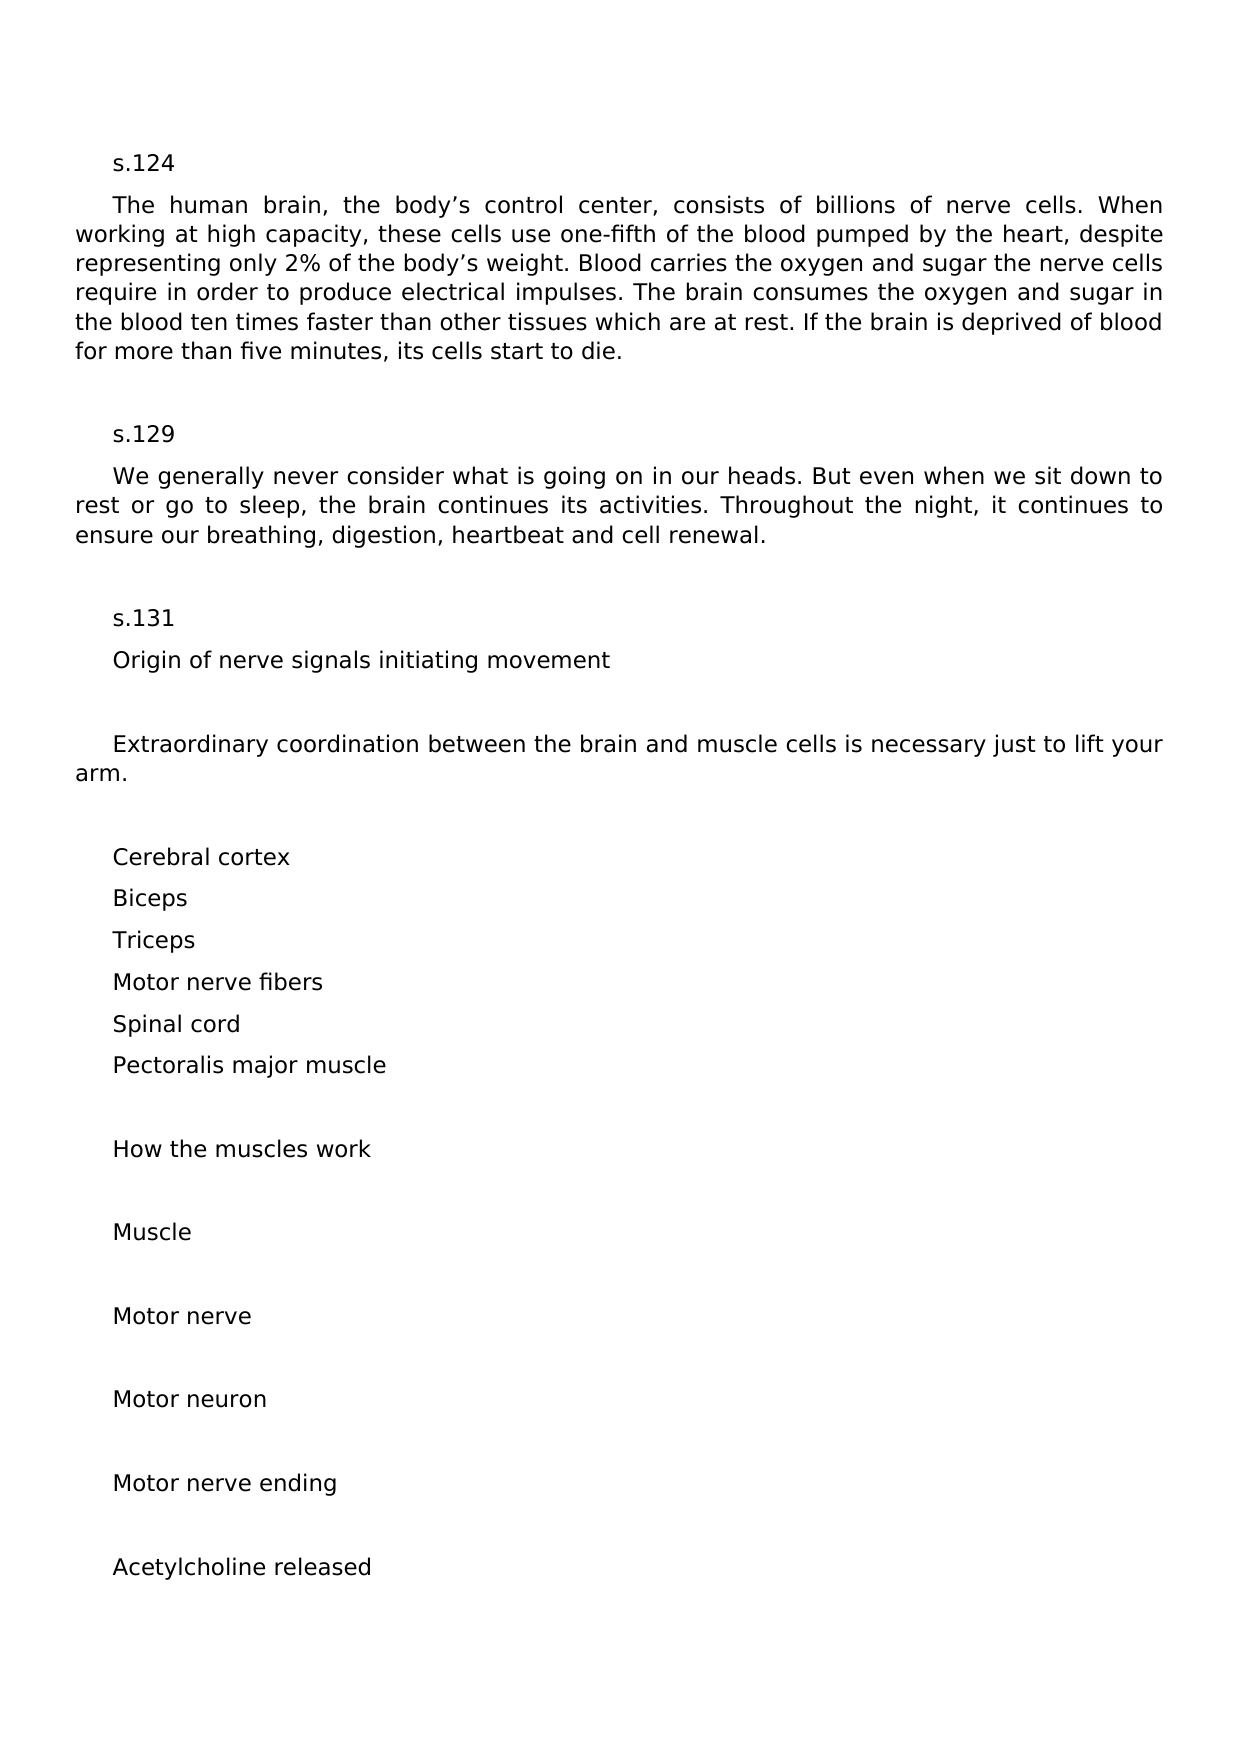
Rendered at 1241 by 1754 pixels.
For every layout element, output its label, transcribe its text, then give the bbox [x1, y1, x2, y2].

text Cerebral cortex [75, 844, 1165, 870]
text s.131 [75, 606, 1165, 632]
text Acetylcholine released [75, 1554, 1165, 1580]
text How the muscles work [75, 1136, 1165, 1163]
text Muscle [75, 1219, 1165, 1246]
text Extraordinary coordination between the brain and muscle cells is necessary just to lift your arm. [75, 731, 1165, 787]
text Motor nerve [75, 1303, 1165, 1330]
text Origin of nerve signals initiating movement [75, 647, 1165, 674]
text We generally never consider what is going on in our heads. But even when we sit down to rest or go to sleep, the brain continues its activities. Throughout the night, it continues to ensure our breathing, digestion, heartbeat and cell renewal. [75, 463, 1165, 549]
text Triceps [75, 927, 1165, 954]
text Biceps [75, 885, 1165, 912]
text The human brain, the body’s control center, consists of billions of nerve cells. When working at high capacity, these cells use one-fifth of the blood pumped by the heart, despite representing only 2% of the body’s weight. Blood carries the oxygen and sugar the nerve cells require in order to produce electrical impulses. The brain consumes the oxygen and sugar in the blood ten times faster than other tissues which are at rest. If the brain is deprived of blood for more than five minutes, its cells start to die. [75, 192, 1165, 365]
text Spinal cord [75, 1011, 1165, 1037]
text Motor nerve fibers [75, 969, 1165, 996]
text s.129 [75, 422, 1165, 448]
text s.124 [75, 150, 1165, 177]
text Motor neuron [75, 1387, 1165, 1413]
text Pectoralis major muscle [75, 1052, 1165, 1079]
text Motor nerve ending [75, 1470, 1165, 1497]
